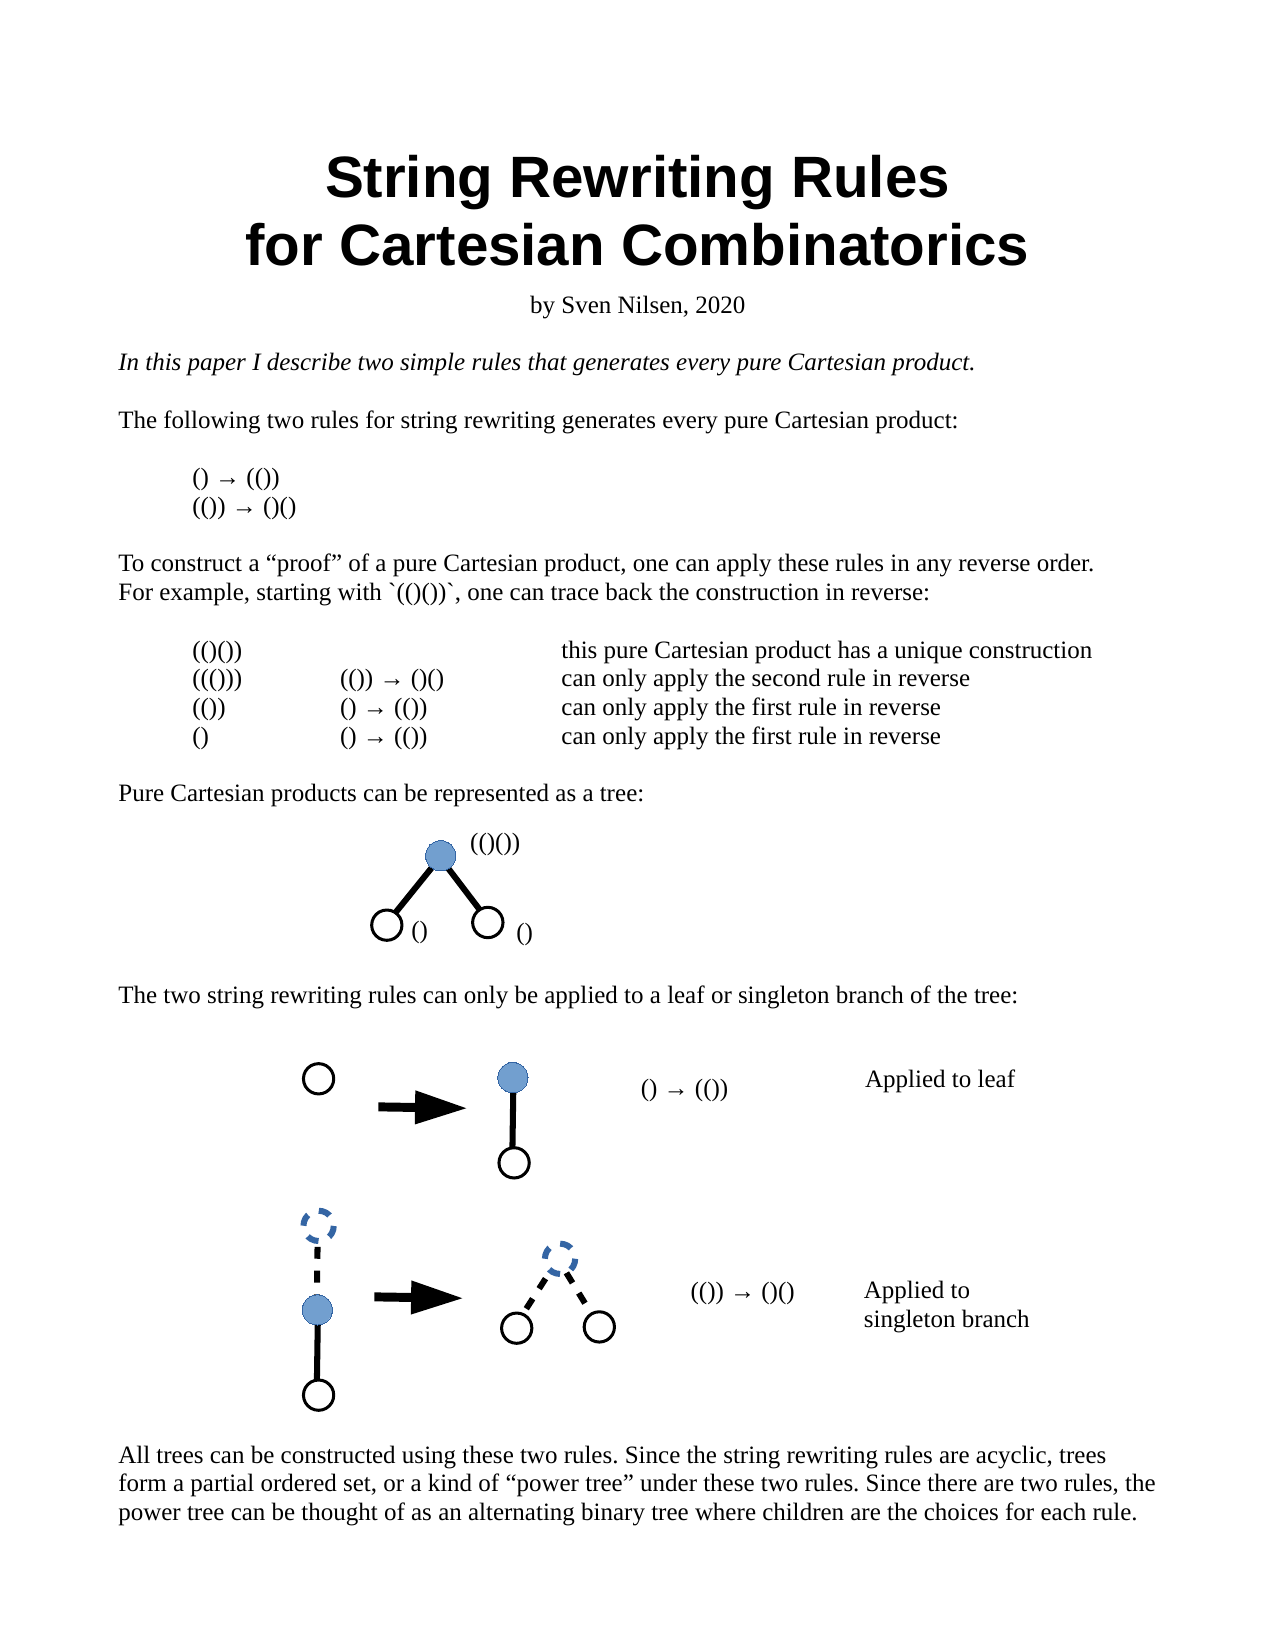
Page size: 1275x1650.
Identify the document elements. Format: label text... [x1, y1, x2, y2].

text For example, starting with `(()())`, one can trace back the construction in reverse: [118, 577, 1157, 606]
text () → (()) [118, 462, 1157, 491]
text The two string rewriting rules can only be applied to a leaf or singleton branch of the tree: [118, 980, 1157, 1008]
text (()) () → (()) can only apply the first rule in reverse [118, 692, 1157, 721]
text All trees can be constructed using these two rules. Since the string rewriting rules are acyclic, trees form a partial ordered set, or a kind of “power tree” under these two rules. Since there are two rules, the power tree can be thought of as an alternating binary tree where children are the choices for each rule. [118, 1440, 1157, 1526]
text In this paper I describe two simple rules that generates every pure Cartesian product. [118, 347, 1157, 376]
text To construct a “proof” of a pure Cartesian product, one can apply these rules in any reverse order. [118, 548, 1157, 577]
title String Rewriting Rules for Cartesian Combinatorics [118, 143, 1157, 277]
text The following two rules for string rewriting generates every pure Cartesian product: [118, 405, 1157, 433]
text (()()) this pure Cartesian product has a unique construction [118, 635, 1157, 663]
text by Sven Nilsen, 2020 [118, 290, 1157, 318]
text () () → (()) can only apply the first rule in reverse [118, 721, 1157, 750]
text Pure Cartesian products can be represented as a tree: [118, 778, 1157, 807]
text ((())) (()) → ()() can only apply the second rule in reverse [118, 663, 1157, 692]
text (()) → ()() [118, 491, 1157, 520]
